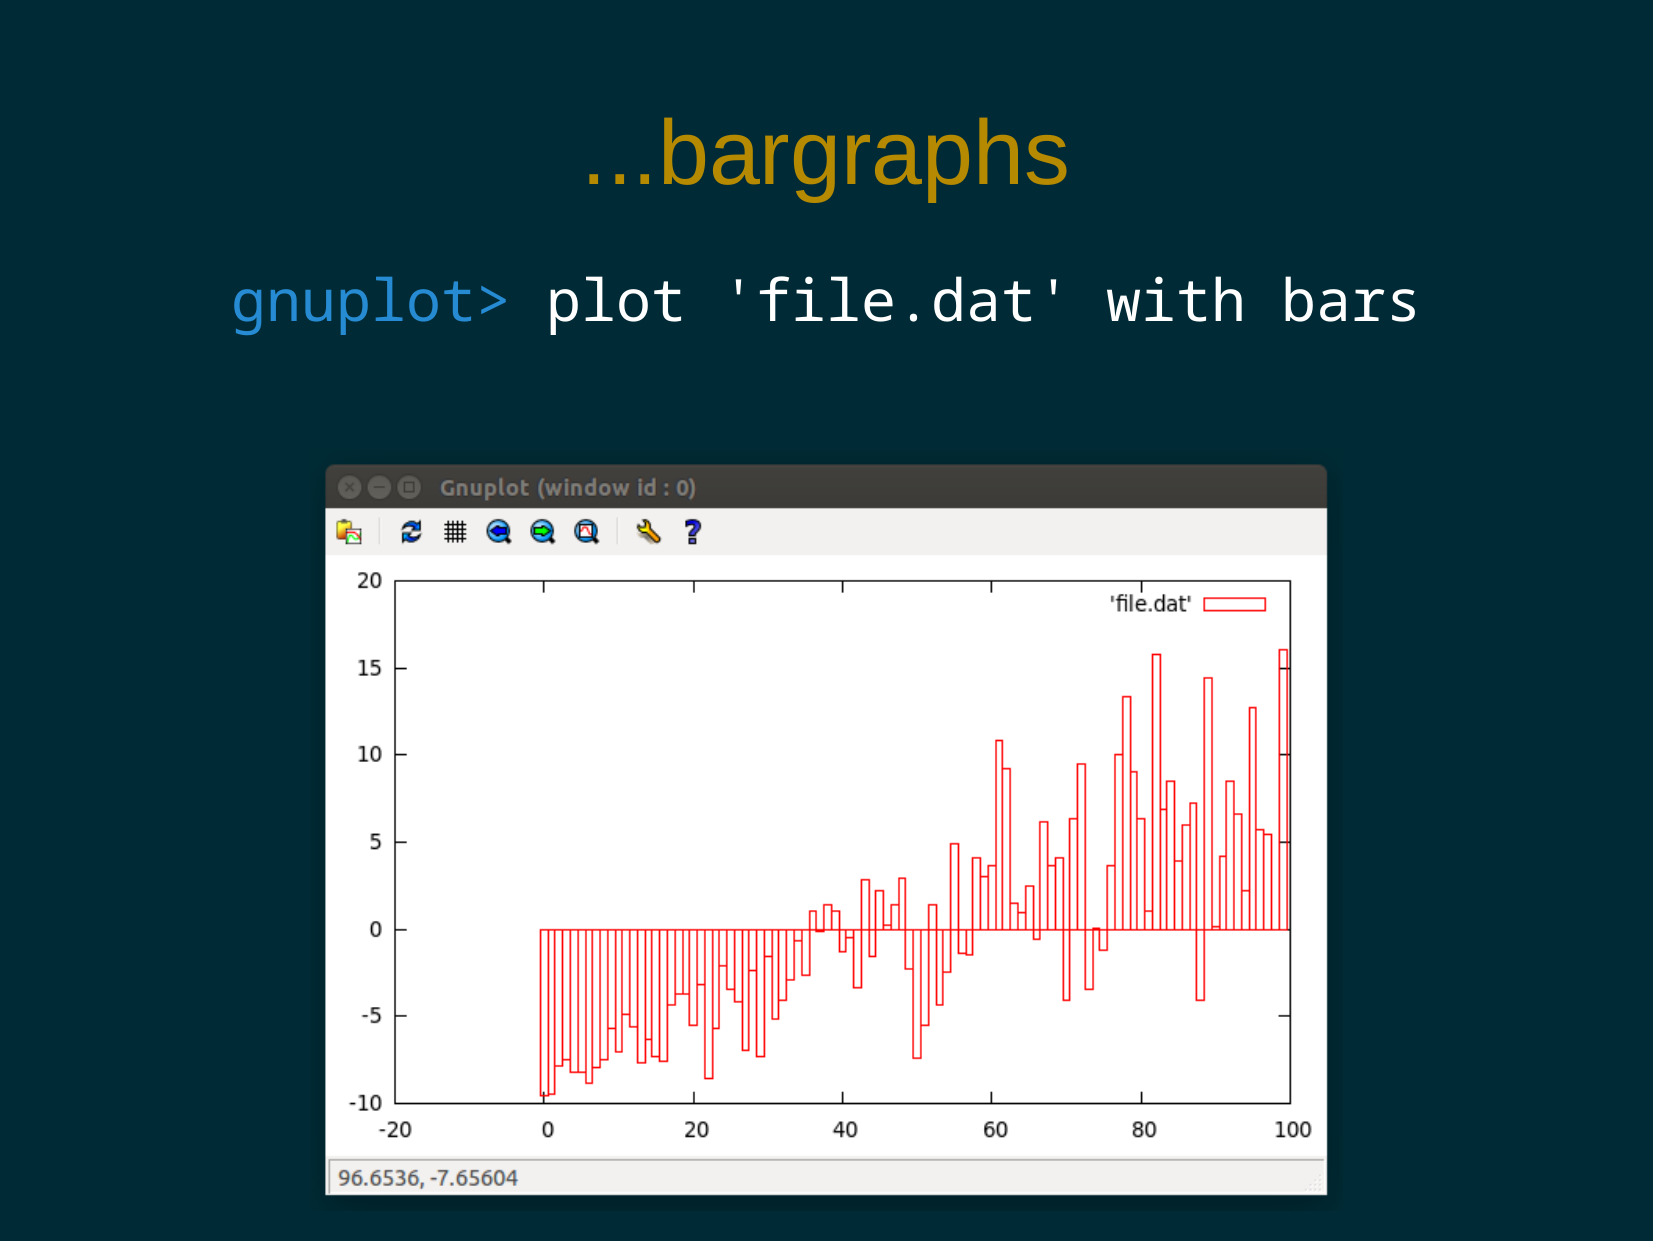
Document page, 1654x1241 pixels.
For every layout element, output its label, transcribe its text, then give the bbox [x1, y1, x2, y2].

title ...bargraphs [82, 49, 1571, 257]
picture [313, 458, 1342, 1210]
text_box gnuplot> plot 'file.dat' with bars [216, 252, 1437, 341]
